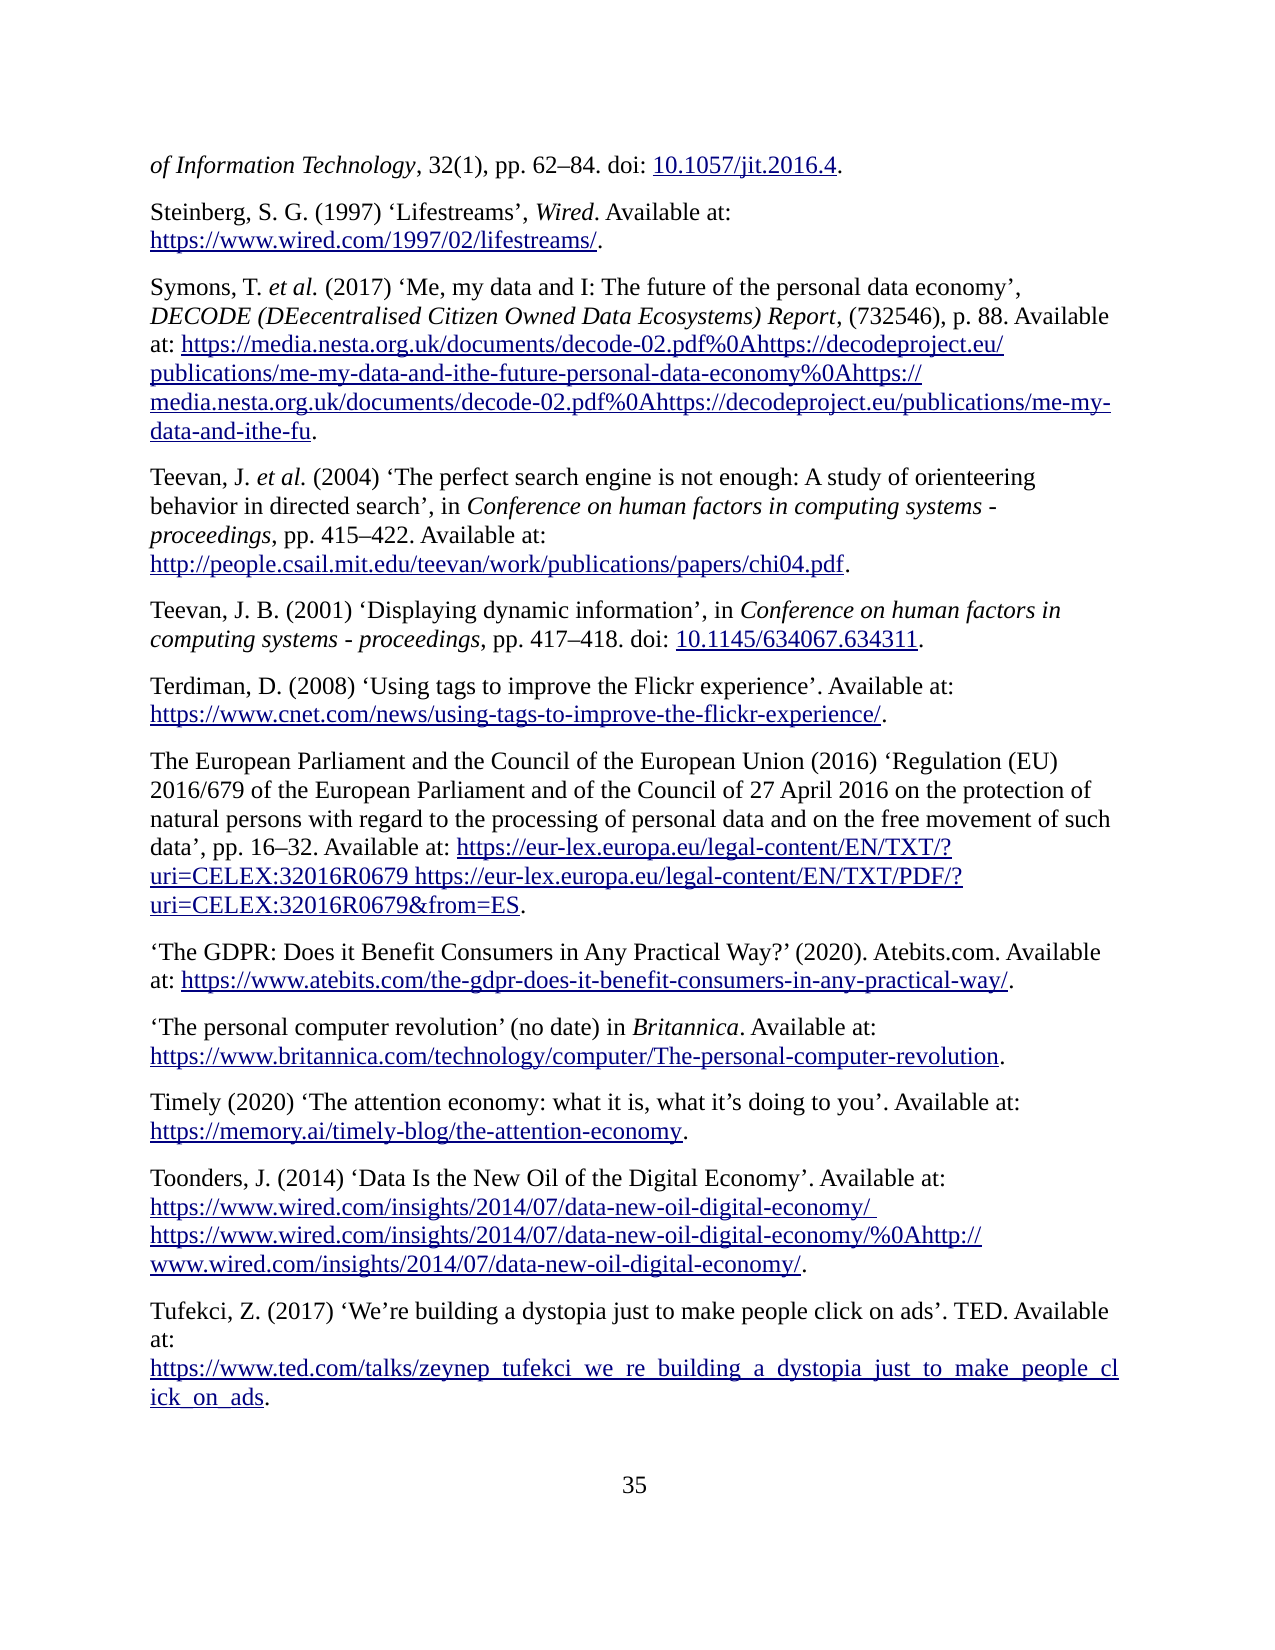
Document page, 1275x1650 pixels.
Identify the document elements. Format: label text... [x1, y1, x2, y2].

text of Information Technology, 32(1), pp. 62–84. doi: 10.1057/jit.2016.4. [150, 150, 1125, 179]
text Terdiman, D. (2008) ‘Using tags to improve the Flickr experience’. Available at: https://www.cnet.com/news/using-tags-to-improve-the-flickr-experience/. [150, 671, 1125, 728]
text Toonders, J. (2014) ‘Data Is the New Oil of the Digital Economy’. Available at: https://www.wired.com/insights/2014/07/data-new-oil-digital-economy/ https://www.wired.com/insights/2014/07/data-new-oil-digital-economy/%0Ahttp://www.wired.com/insights/2014/07/data-new-oil-digital-economy/. [150, 1163, 1125, 1278]
text Tufekci, Z. (2017) ‘We’re building a dystopia just to make people click on ads’. TED. Available at: https://www.ted.com/talks/zeynep_tufekci_we_re_building_a_dystopia_just_to_make_people_click_on_ads. [150, 1296, 1125, 1411]
text ‘The GDPR: Does it Benefit Consumers in Any Practical Way?’ (2020). Atebits.com. Available at: https://www.atebits.com/the-gdpr-does-it-benefit-consumers-in-any-practical-way/. [150, 937, 1125, 994]
text The European Parliament and the Council of the European Union (2016) ‘Regulation (EU) 2016/679 of the European Parliament and of the Council of 27 April 2016 on the protection of natural persons with regard to the processing of personal data and on the free movement of such data’, pp. 16–32. Available at: https://eur-lex.europa.eu/legal-content/EN/TXT/?uri=CELEX:32016R0679 https://eur-lex.europa.eu/legal-content/EN/TXT/PDF/?uri=CELEX:32016R0679&from=ES. [150, 746, 1125, 919]
text ‘The personal computer revolution’ (no date) in Britannica. Available at: https://www.britannica.com/technology/computer/The-personal-computer-revolution. [150, 1012, 1125, 1069]
text Teevan, J. B. (2001) ‘Displaying dynamic information’, in Conference on human factors in computing systems - proceedings, pp. 417–418. doi: 10.1145/634067.634311. [150, 595, 1125, 653]
text Symons, T. et al. (2017) ‘Me, my data and I: The future of the personal data economy’, DECODE (DEecentralised Citizen Owned Data Ecosystems) Report, (732546), p. 88. Available at: https://media.nesta.org.uk/documents/decode-02.pdf%0Ahttps://decodeproject.eu/publications/me-my-data-and-ithe-future-personal-data-economy%0Ahttps://media.nesta.org.uk/documents/decode-02.pdf%0Ahttps://decodeproject.eu/publications/me-my-data-and-ithe-fu. [150, 272, 1125, 444]
text Steinberg, S. G. (1997) ‘Lifestreams’, Wired. Available at: https://www.wired.com/1997/02/lifestreams/. [150, 197, 1125, 254]
text Teevan, J. et al. (2004) ‘The perfect search engine is not enough: A study of orienteering behavior in directed search’, in Conference on human factors in computing systems - proceedings, pp. 415–422. Available at: http://people.csail.mit.edu/teevan/work/publications/papers/chi04.pdf. [150, 462, 1125, 577]
text Timely (2020) ‘The attention economy: what it is, what it’s doing to you’. Available at: https://memory.ai/timely-blog/the-attention-economy. [150, 1087, 1125, 1145]
